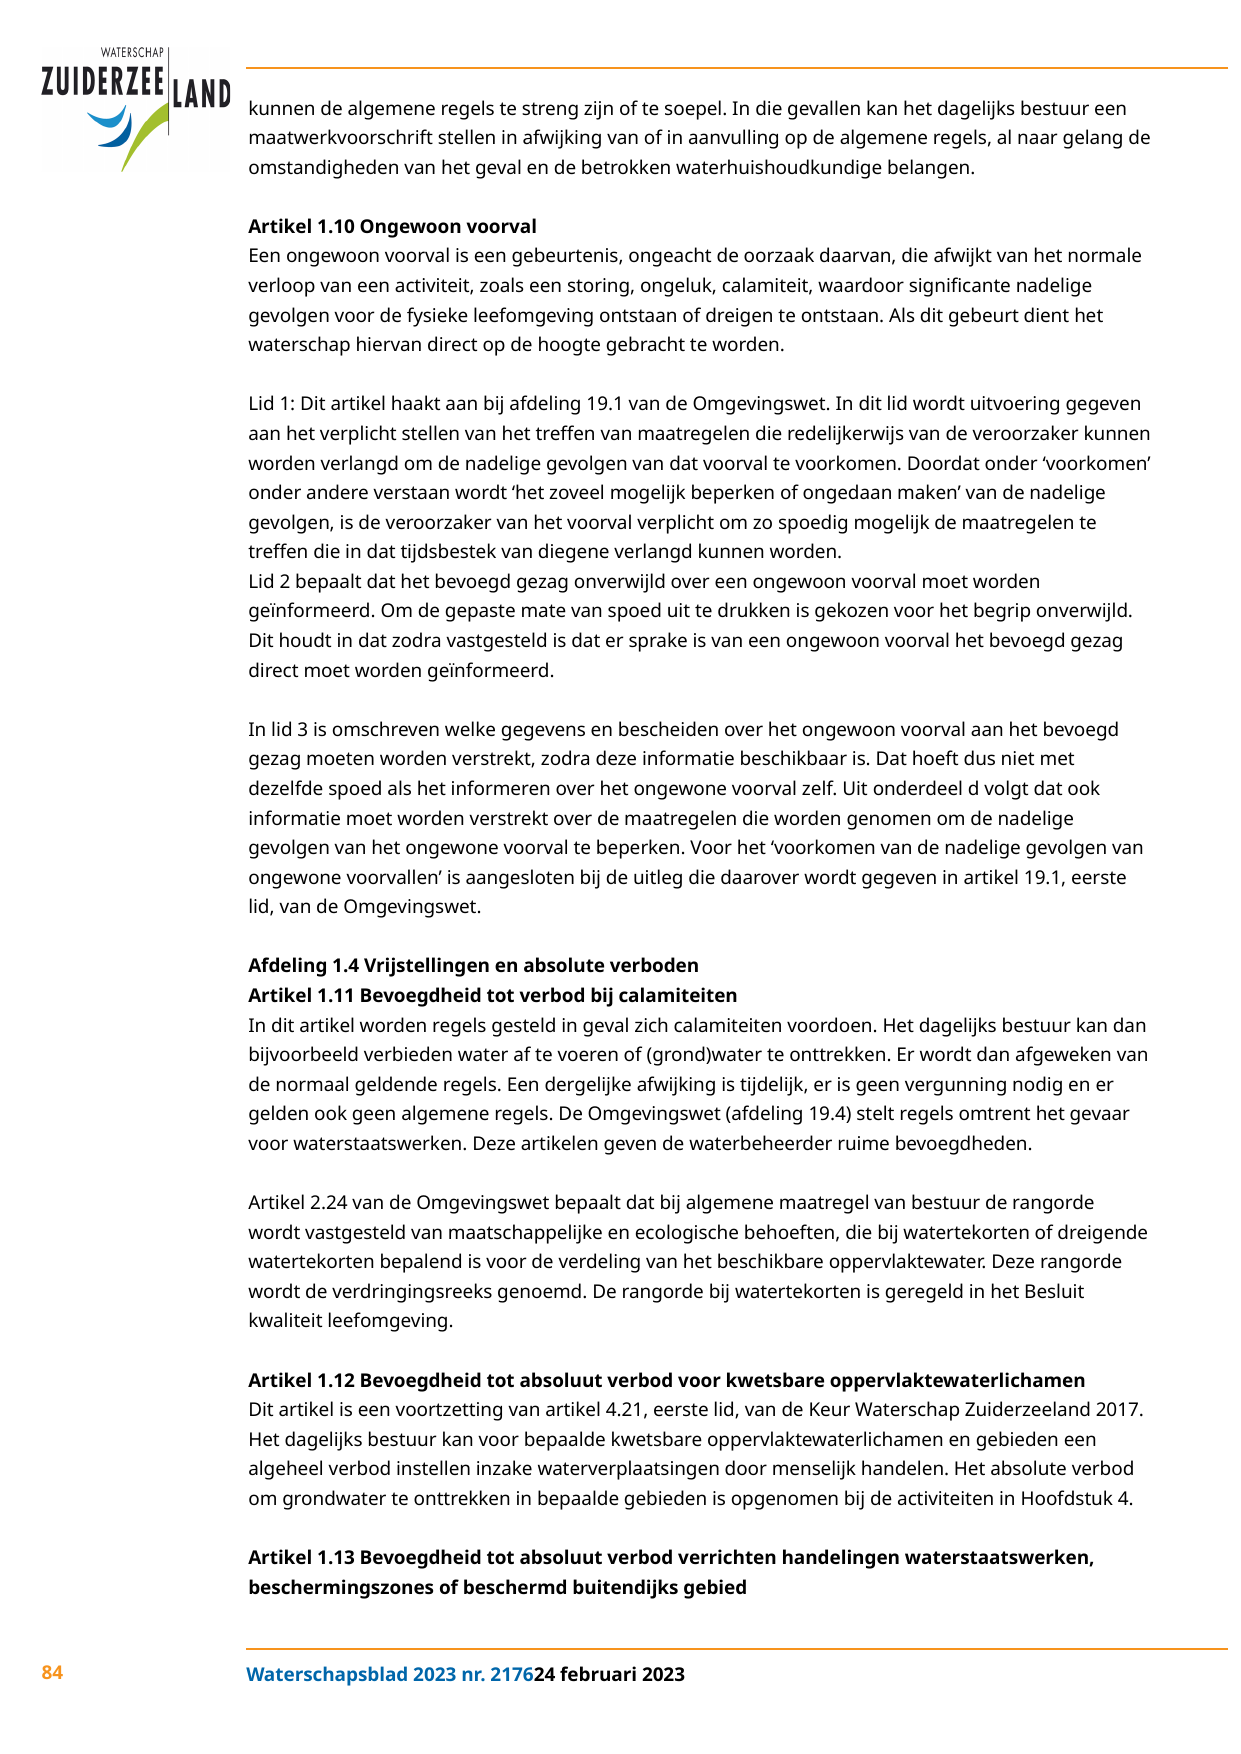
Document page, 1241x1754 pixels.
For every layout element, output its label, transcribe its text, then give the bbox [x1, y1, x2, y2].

text Artikel 1.13 Bevoegdheid tot absoluut verbod verrichten handelingen waterstaatswerken, beschermingszones of beschermd buitendijks gebied [248, 1544, 1152, 1600]
text Een ongewoon voorval is een gebeurtenis, ongeacht de oorzaak daarvan, die afwijkt van het normale verloop van een activiteit, zoals een storing, ongeluk, calamiteit, waardoor significante nadelige gevolgen voor de fysieke leefomgeving ontstaan of dreigen te ontstaan. Als dit gebeurt dient het waterschap hiervan direct op de hoogte gebracht te worden. [248, 243, 1152, 357]
text Lid 2 bepaalt dat het bevoegd gezag onverwijld over een ongewoon voorval moet worden geı̈nformeerd. Om de gepaste mate van spoed uit te drukken is gekozen voor het begrip onverwijld. Dit houdt in dat zodra vastgesteld is dat er sprake is van een ongewoon voorval het bevoegd gezag direct moet worden geı̈nformeerd. [248, 568, 1152, 683]
text Afdeling 1.4 Vrijstellingen en absolute verboden [248, 953, 1152, 978]
text Artikel 1.11 Bevoegdheid tot verbod bij calamiteiten [248, 982, 1152, 1008]
text In dit artikel worden regels gesteld in geval zich calamiteiten voordoen. Het dagelijks bestuur kan dan bijvoorbeeld verbieden water af te voeren of (grond)water te onttrekken. Er wordt dan afgeweken van de normaal geldende regels. Een dergelijke afwijking is tijdelijk, er is geen vergunning nodig en er gelden ook geen algemene regels. De Omgevingswet (afdeling 19.4) stelt regels omtrent het gevaar voor waterstaatswerken. Deze artikelen geven de waterbeheerder ruime bevoegdheden. [248, 1012, 1152, 1156]
text Artikel 1.10 Ongewoon voorval [248, 213, 1152, 239]
text In lid 3 is omschreven welke gegevens en bescheiden over het ongewoon voorval aan het bevoegd gezag moeten worden verstrekt, zodra deze informatie beschikbaar is. Dat hoeft dus niet met dezelfde spoed als het informeren over het ongewone voorval zelf. Uit onderdeel d volgt dat ook informatie moet worden verstrekt over de maatregelen die worden genomen om de nadelige gevolgen van het ongewone voorval te beperken. Voor het ‘voorkomen van de nadelige gevolgen van ongewone voorvallen’ is aangesloten bij de uitleg die daarover wordt gegeven in artikel 19.1, eerste lid, van de Omgevingswet. [248, 716, 1152, 919]
text Artikel 2.24 van de Omgevingswet bepaalt dat bij algemene maatregel van bestuur de rangorde wordt vastgesteld van maatschappelijke en ecologische behoeften, die bij watertekorten of dreigende watertekorten bepalend is voor de verdeling van het beschikbare oppervlaktewater. Deze rangorde wordt de verdringingsreeks genoemd. De rangorde bij watertekorten is geregeld in het Besluit kwaliteit leefomgeving. [248, 1189, 1152, 1333]
text Lid 1: Dit artikel haakt aan bij afdeling 19.1 van de Omgevingswet. In dit lid wordt uitvoering gegeven aan het verplicht stellen van het treffen van maatregelen die redelijkerwijs van de veroorzaker kunnen worden verlangd om de nadelige gevolgen van dat voorval te voorkomen. Doordat onder ‘voorkomen’ onder andere verstaan wordt ‘het zoveel mogelijk beperken of ongedaan maken’ van de nadelige gevolgen, is de veroorzaker van het voorval verplicht om zo spoedig mogelijk de maatregelen te treffen die in dat tijdsbestek van diegene verlangd kunnen worden. [248, 391, 1152, 564]
text Artikel 1.12 Bevoegdheid tot absoluut verbod voor kwetsbare oppervlaktewaterlichamen [248, 1367, 1152, 1393]
text Dit artikel is een voortzetting van artikel 4.21, eerste lid, van de Keur Waterschap Zuiderzeeland 2017. Het dagelijks bestuur kan voor bepaalde kwetsbare oppervlaktewaterlichamen en gebieden een algeheel verbod instellen inzake waterverplaatsingen door menselijk handelen. Het absolute verbod om grondwater te onttrekken in bepaalde gebieden is opgenomen bij de activiteiten in Hoofdstuk 4. [248, 1396, 1152, 1511]
picture [41, 47, 231, 172]
text kunnen de algemene regels te streng zijn of te soepel. In die gevallen kan het dagelijks bestuur een maatwerkvoorschrift stellen in afwijking van of in aanvulling op de algemene regels, al naar gelang de omstandigheden van het geval en de betrokken waterhuishoudkundige belangen. [248, 95, 1152, 180]
